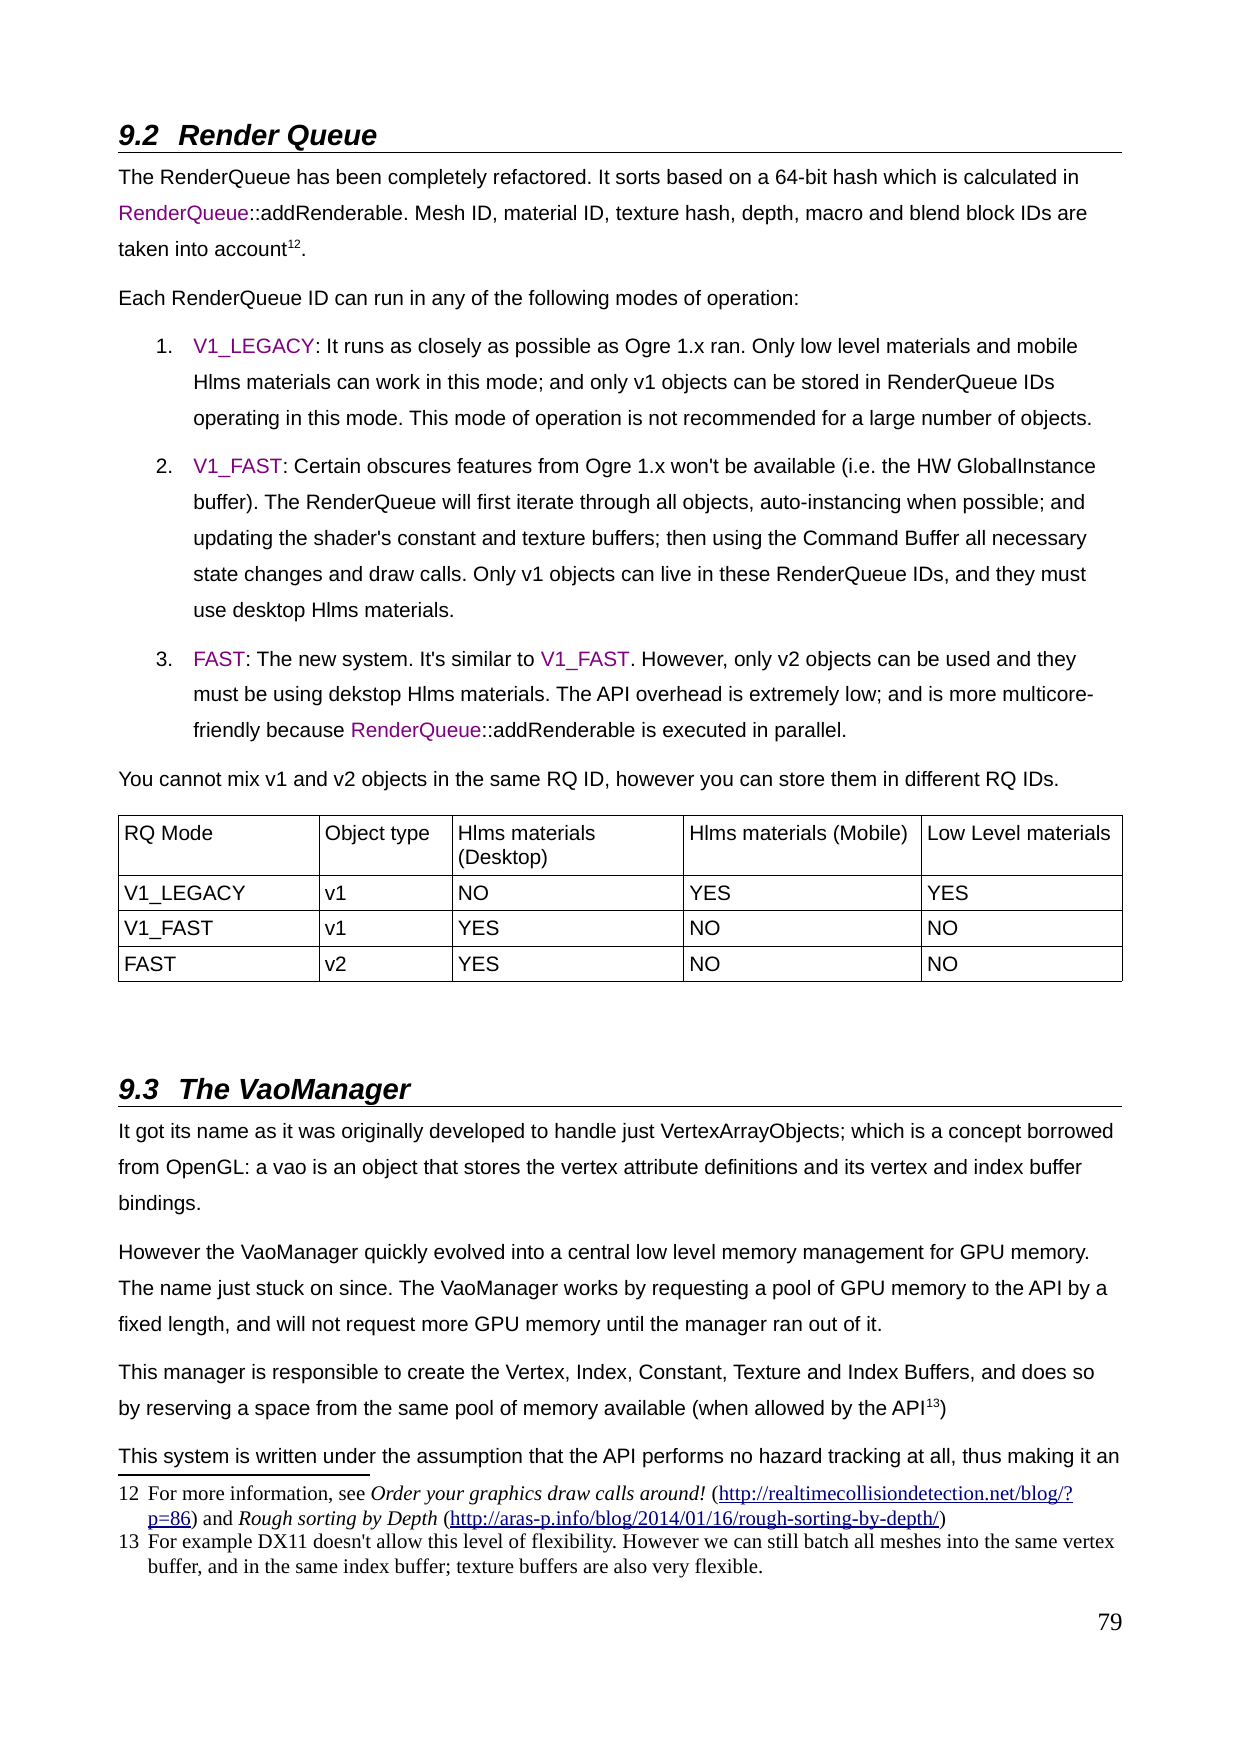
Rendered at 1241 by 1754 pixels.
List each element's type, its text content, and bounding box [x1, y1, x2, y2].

table_header RQ Mode [119, 816, 319, 874]
text It got its name as it was originally developed to handle just VertexArrayObjects; which is a concept borrowed from OpenGL: a vao is an object that stores the vertex attribute definitions and its vertex and index buffer bindings. [118, 1119, 1122, 1215]
text For example DX11 doesn't allow this level of flexibility. However we can still batch all meshes into the same vertex buffer, and in the same index buffer; texture buffers are also very flexible. [118, 1529, 1122, 1578]
table_cell NO [684, 911, 921, 946]
table_cell NO [922, 911, 1122, 946]
text Each RenderQueue ID can run in any of the following modes of operation: [118, 285, 1122, 309]
table_header Low Level materials [922, 816, 1122, 874]
table_cell v2 [320, 947, 452, 981]
table_header Hlms materials (Desktop) [453, 816, 683, 874]
text This system is written under the assumption that the API performs no hazard tracking at all, thus making it an [118, 1444, 1122, 1468]
text The RenderQueue has been completely refactored. It sorts based on a 64-bit hash which is calculated in RenderQueue::addRenderable. Mesh ID, material ID, texture hash, depth, macro and blend block IDs are taken into account. [118, 165, 1122, 261]
table_cell YES [453, 911, 683, 946]
table_cell YES [453, 947, 683, 981]
table_cell YES [922, 876, 1122, 910]
list V1_FAST: Certain obscures features from Ogre 1.x won't be available (i.e. the HW GlobalInstance buffer). The RenderQueue will first iterate through all objects, auto-instancing when possible; and updating the shader's constant and texture buffers; then using the Command Buffer all necessary state changes and draw calls. Only v1 objects can live in these RenderQueue IDs, and they must use desktop Hlms materials. [156, 454, 1122, 622]
table_cell NO [922, 947, 1122, 981]
table_cell V1_LEGACY [119, 876, 319, 910]
table_cell V1_FAST [119, 911, 319, 946]
list V1_LEGACY: It runs as closely as possible as Ogre 1.x ran. Only low level materials and mobile Hlms materials can work in this mode; and only v1 objects can be stored in RenderQueue IDs operating in this mode. This mode of operation is not recommended for a large number of objects. [156, 334, 1122, 430]
table_cell v1 [320, 911, 452, 946]
table_cell YES [684, 876, 921, 910]
table_header Hlms materials (Mobile) [684, 816, 921, 874]
text However the VaoManager quickly evolved into a central low level memory management for GPU memory. The name just stuck on since. The VaoManager works by requesting a pool of GPU memory to the API by a fixed length, and will not request more GPU memory until the manager ran out of it. [118, 1239, 1122, 1335]
list FAST: The new system. It's similar to V1_FAST. However, only v2 objects can be used and they must be using dekstop Hlms materials. The API overhead is extremely low; and is more multicore-friendly because RenderQueue::addRenderable is executed in parallel. [156, 646, 1122, 742]
table_header Object type [320, 816, 452, 874]
subtitle The VaoManager [118, 1072, 1122, 1106]
table_cell NO [684, 947, 921, 981]
text This manager is responsible to create the Vertex, Index, Constant, Texture and Index Buffers, and does so by reserving a space from the same pool of memory available (when allowed by the API) [118, 1360, 1122, 1420]
text You cannot mix v1 and v2 objects in the same RQ ID, however you can store them in different RQ IDs. [118, 767, 1122, 791]
text For more information, see Order your graphics draw calls around! (http://realtimecollisiondetection.net/blog/?p=86) and Rough sorting by Depth (http://aras-p.info/blog/2014/01/16/rough-sorting-by-depth/) [118, 1481, 1122, 1529]
subtitle Render Queue [118, 118, 1122, 152]
table_cell NO [453, 876, 683, 910]
table_cell FAST [119, 947, 319, 981]
table_cell v1 [320, 876, 452, 910]
